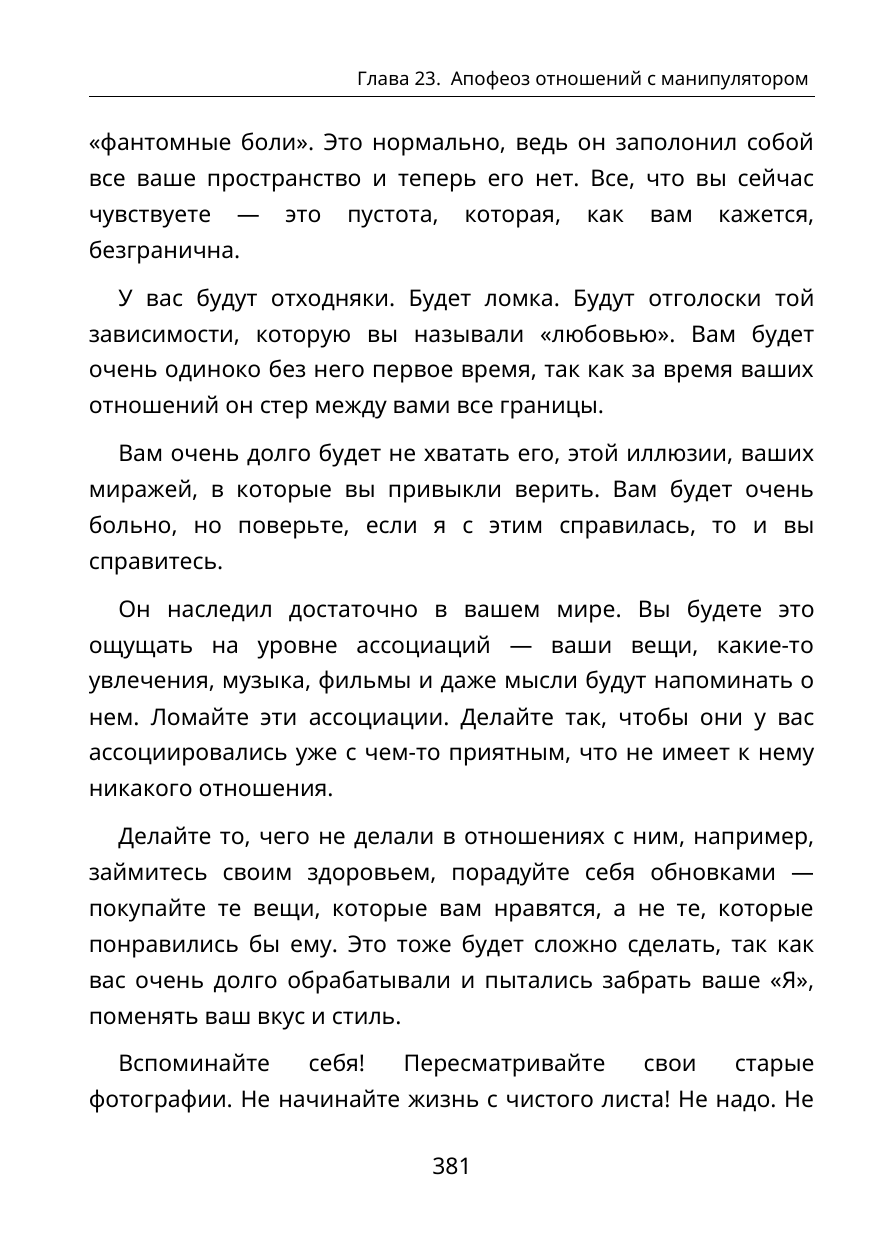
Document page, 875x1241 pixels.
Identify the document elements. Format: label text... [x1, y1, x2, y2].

text Делайте то, чего не делали в отношениях с ним, например, займитесь своим здоровьем, порадуйте себя обновками — покупайте те вещи, которые вам нравятся, а не те, которые понравились бы ему. Это тоже будет сложно сделать, так как вас очень долго обрабатывали и пытались забрать ваше «Я», поменять ваш вкус и стиль. [88, 820, 815, 1031]
text Он наследил достаточно в вашем мире. Вы будете это ощущать на уровне ассоциаций — ваши вещи, какие-то увлечения, музыка, фильмы и даже мысли будут напоминать о нем. Ломайте эти ассоциации. Делайте так, чтобы они у вас ассоциировались уже с чем-то приятным, что не имеет к нему никакого отношения. [88, 593, 815, 803]
text У вас будут отходняки. Будет ломка. Будут отголоски той зависимости, которую вы называли «любовью». Вам будет очень одиноко без него первое время, так как за время ваших отношений он стер между вами все границы. [88, 282, 815, 421]
text «фантомные боли». Это нормально, ведь он заполонил собой все ваше пространство и теперь его нет. Все, что вы сейчас чувствуете — это пустота, которая, как вам кажется, безгранична. [88, 126, 815, 265]
text Вспоминайте себя! Пересматривайте свои старые фотографии. Не начинайте жизнь с чистого листа! Не надо. Не [88, 1047, 815, 1114]
text Вам очень долго будет не хватать его, этой иллюзии, ваших миражей, в которые вы привыкли верить. Вам будет очень больно, но поверьте, если я с этим справилась, то и вы справитесь. [88, 437, 815, 576]
